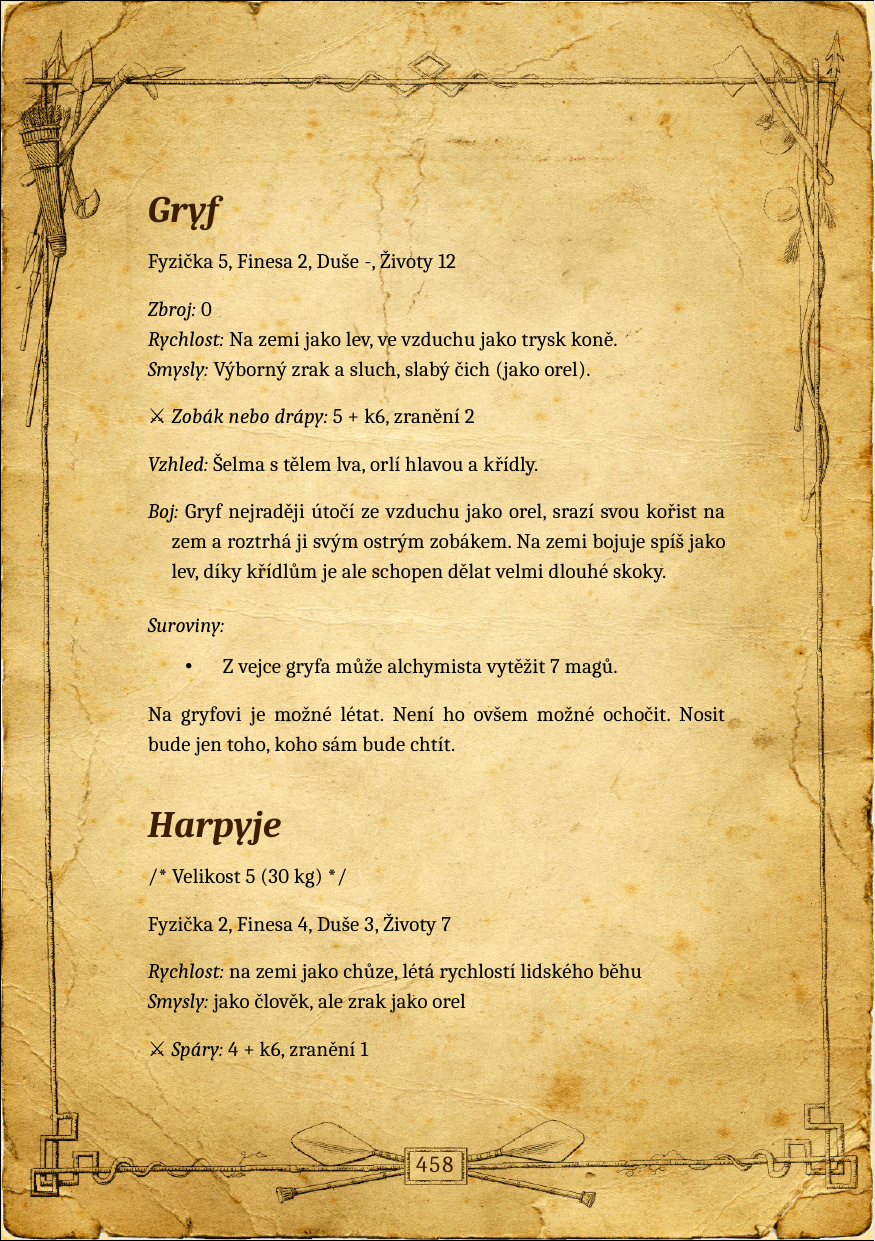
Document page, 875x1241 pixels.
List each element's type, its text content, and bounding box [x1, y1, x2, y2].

text ⚔ Zobák nebo drápy: 5 + k6, zranění 2 [148, 405, 726, 429]
list Z⁠ vejce gryfa může alchymista vytěžit 7 magů. [185, 655, 726, 679]
text Rychlost: Na zemi jako lev, ve vzduchu jako trysk koně. [148, 327, 726, 351]
subtitle Gryf [148, 189, 726, 232]
subtitle Harpyje [148, 804, 726, 847]
text Zbroj: 0 [148, 297, 726, 321]
text /* Velikost 5 (30 kg) */ [148, 865, 726, 889]
text Boj: Gryf nejraději útočí ze vzduchu jako orel, srazí svou kořist na zem a⁠ roztrhá ji svým ostrým zobákem. Na zemi bojuje spíš jako lev, díky křídlům je ale schopen dělat velmi dlouhé skoky. [148, 500, 726, 584]
text ⚔ Spáry: 4 + k6, zranění 1 [148, 1037, 726, 1061]
text Fyzička 2, Finesa 4, Duše 3, Životy 7 [148, 912, 726, 936]
text Suroviny: [148, 613, 726, 637]
text Vzhled: Šelma s⁠ tělem lva, orlí hlavou a⁠ křídly. [148, 452, 726, 476]
text Fyzička 5, Finesa 2, Duše -, Životy 12 [148, 250, 726, 274]
text Rychlost: na zemi jako chůze, létá rychlostí lidského běhu [148, 960, 726, 984]
text Smysly: jako člověk, ale zrak jako orel [148, 990, 726, 1014]
text Na gryfovi je možné létat. Není ho ovšem možné ochočit. Nosit bude jen toho, koho sám bude chtít. [148, 703, 726, 757]
picture [1, 1, 874, 1240]
text Smysly: Výborný zrak a⁠ sluch, slabý čich (jako orel). [148, 357, 726, 381]
